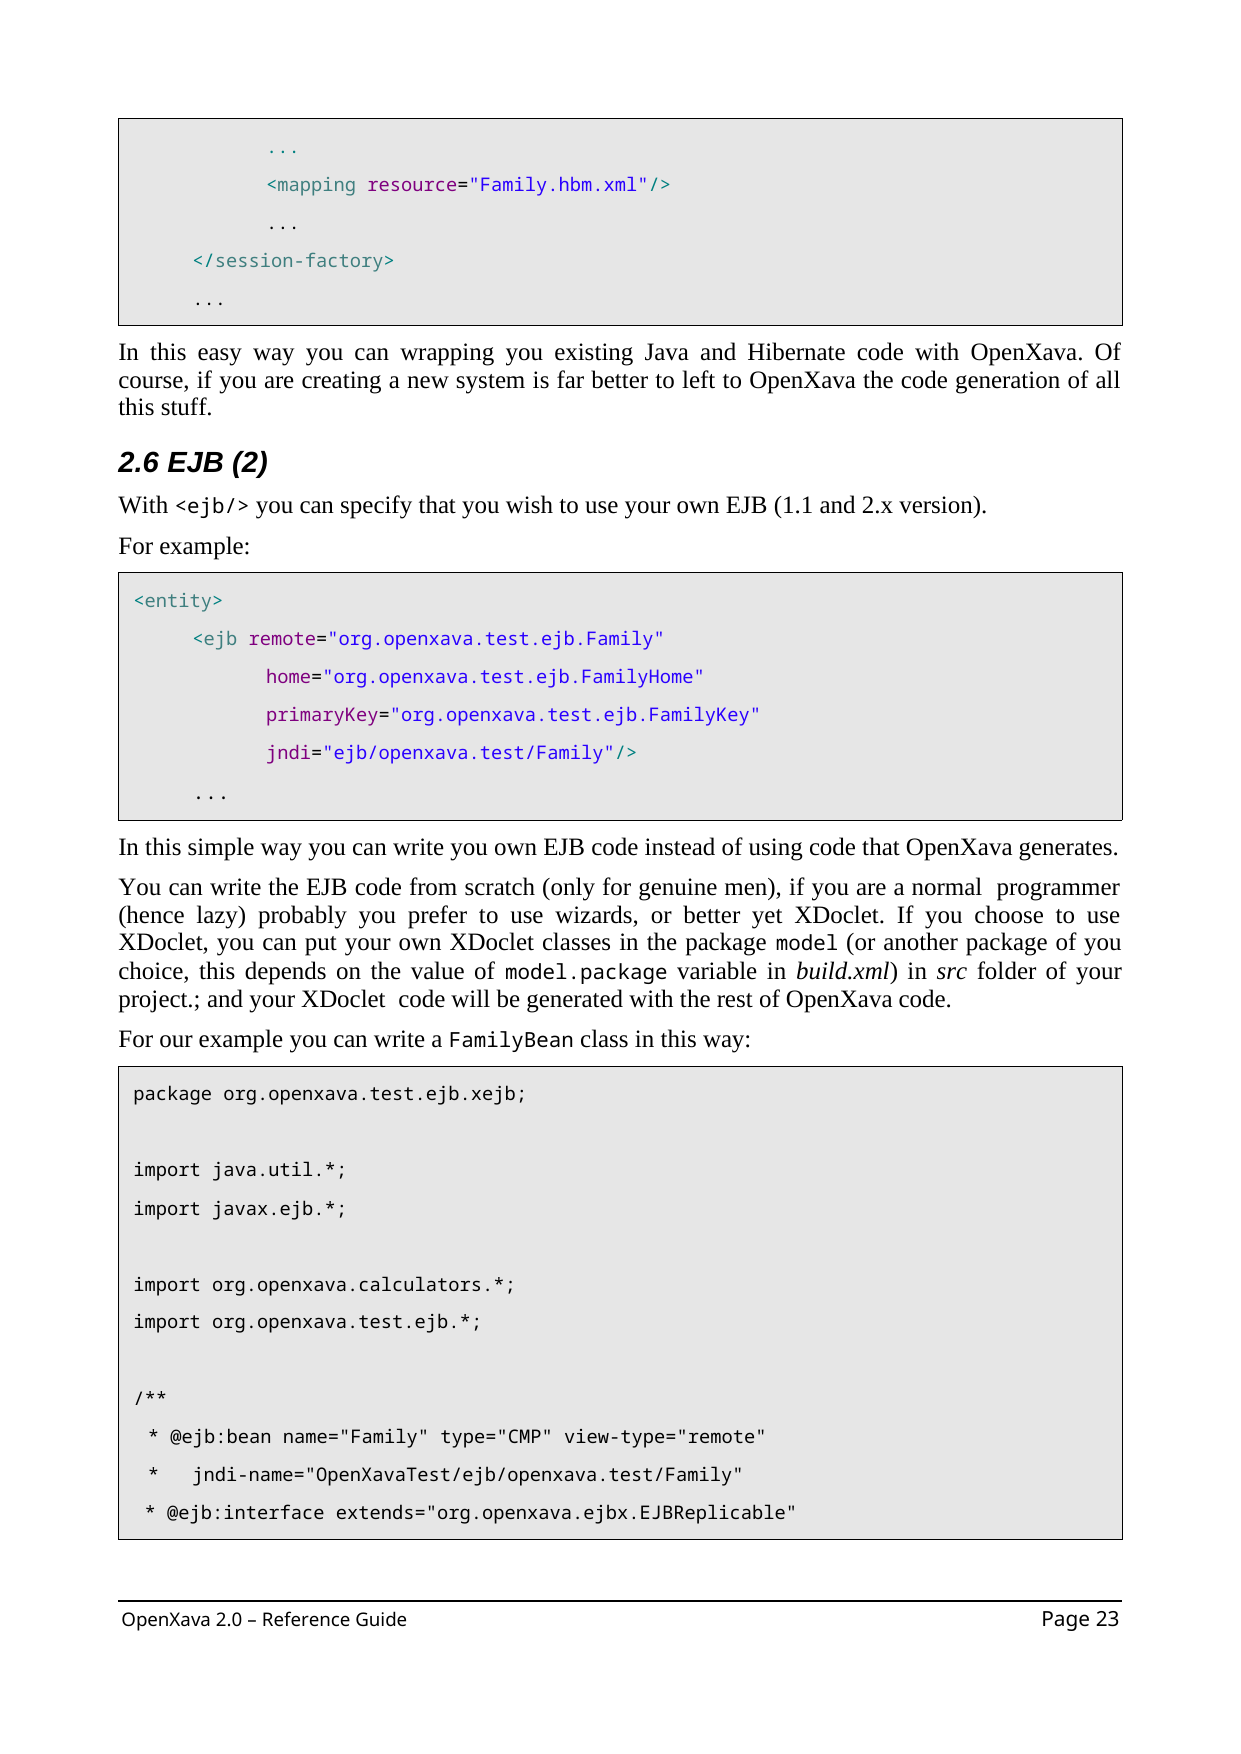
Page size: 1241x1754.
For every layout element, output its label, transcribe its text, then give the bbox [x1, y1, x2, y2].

text ... [119, 270, 1122, 325]
list * jndi-name="OpenXavaTest/ejb/openxava.test/Family" [119, 1446, 1122, 1484]
text import java.util.*; [119, 1142, 1122, 1180]
text In this simple way you can write you own EJB code instead of using code that OpenXava generates. [118, 833, 1122, 861]
list * @ejb:bean name="Family" type="CMP" view-type="remote" [119, 1408, 1122, 1446]
text /** [119, 1370, 1122, 1408]
text * @ejb:interface extends="org.openxava.ejbx.EJBReplicable" [119, 1484, 1122, 1539]
text jndi="ejb/openxava.test/Family"/> [119, 724, 1122, 762]
text package org.openxava.test.ejb.xejb; [119, 1067, 1122, 1104]
text ... [119, 762, 1122, 820]
text home="org.openxava.test.ejb.FamilyHome" [119, 648, 1122, 686]
text For example: [118, 532, 1122, 560]
text primaryKey="org.openxava.test.ejb.FamilyKey" [119, 686, 1122, 724]
text <mapping resource="Family.hbm.xml"/> [119, 156, 1122, 194]
text import org.openxava.calculators.*; [119, 1256, 1122, 1294]
text <ejb remote="org.openxava.test.ejb.Family" [119, 610, 1122, 648]
text </session-factory> [119, 232, 1122, 270]
text <entity> [119, 573, 1122, 610]
text ... [119, 119, 1122, 156]
subtitle EJB (2) [118, 446, 1122, 479]
text For our example you can write a FamilyBean class in this way: [118, 1025, 1122, 1053]
text You can write the EJB code from scratch (only for genuine men), if you are a normal programmer (hence lazy) probably you prefer to use wizards, or better yet XDoclet. If you choose to use XDoclet, you can put your own XDoclet classes in the package model (or another package of you choice, this depends on the value of model.package variable in build.xml) in src folder of your project.; and your XDoclet code will be generated with the rest of OpenXava code. [118, 873, 1122, 1013]
text In this easy way you can wrapping you existing Java and Hibernate code with OpenXava. Of course, if you are creating a new system is far better to left to OpenXava the code generation of all this stuff. [118, 338, 1122, 421]
text import org.openxava.test.ejb.*; [119, 1294, 1122, 1332]
text import javax.ejb.*; [119, 1180, 1122, 1218]
text With <ejb/> you can specify that you wish to use your own EJB (1.1 and 2.x version). [118, 491, 1122, 519]
text ... [119, 194, 1122, 232]
